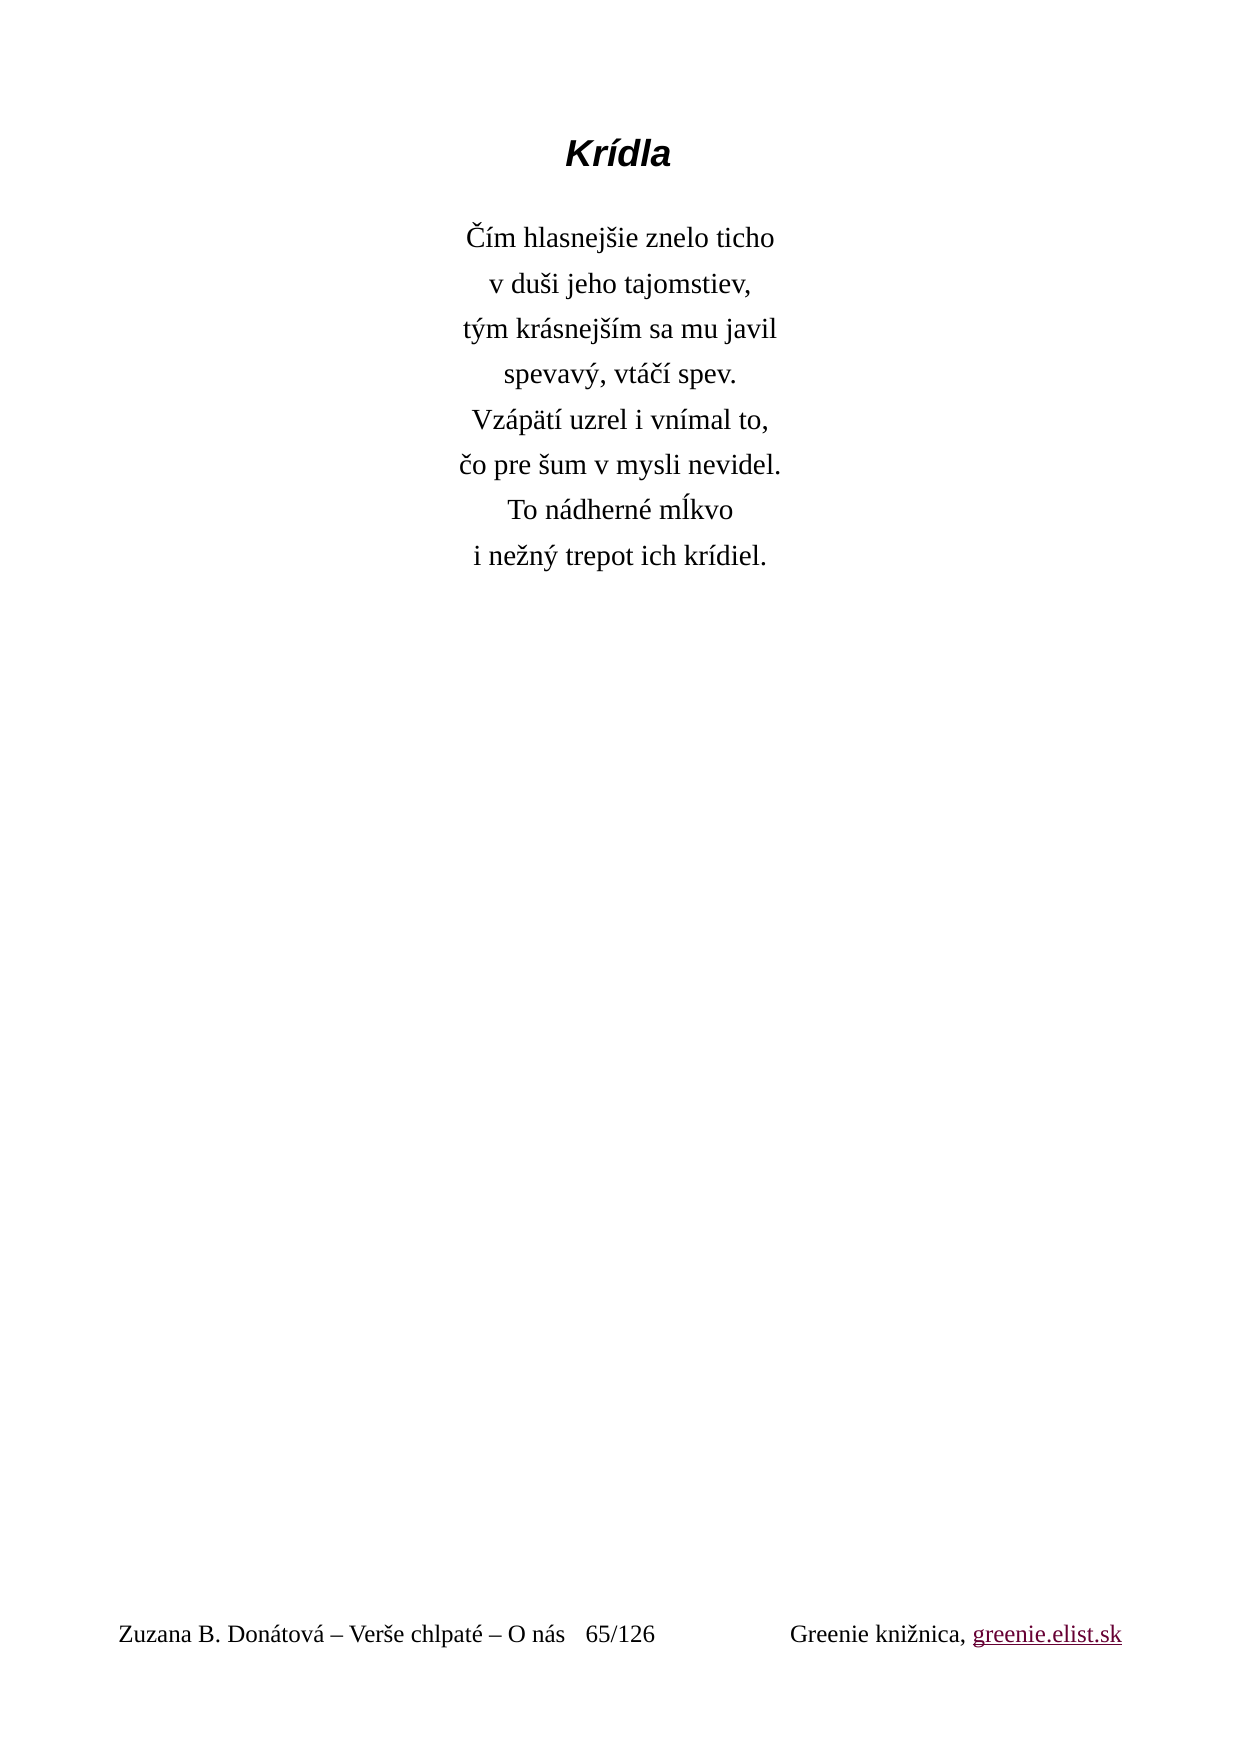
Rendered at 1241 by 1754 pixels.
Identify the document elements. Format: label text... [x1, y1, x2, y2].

text i nežný trepot ich krídiel. [106, 538, 1134, 571]
text Vzápätí uzrel i vnímal to, [106, 402, 1134, 435]
text To nádherné mĺkvo [106, 492, 1134, 526]
text v duši jeho tajomstiev, [106, 266, 1134, 299]
text čo pre šum v mysli nevidel. [106, 447, 1134, 481]
text Čím hlasnejšie znelo ticho [106, 221, 1134, 254]
subtitle Krídla [106, 131, 1134, 174]
text tým krásnejším sa mu javil [106, 311, 1134, 345]
text spevavý, vtáčí spev. [106, 356, 1134, 390]
